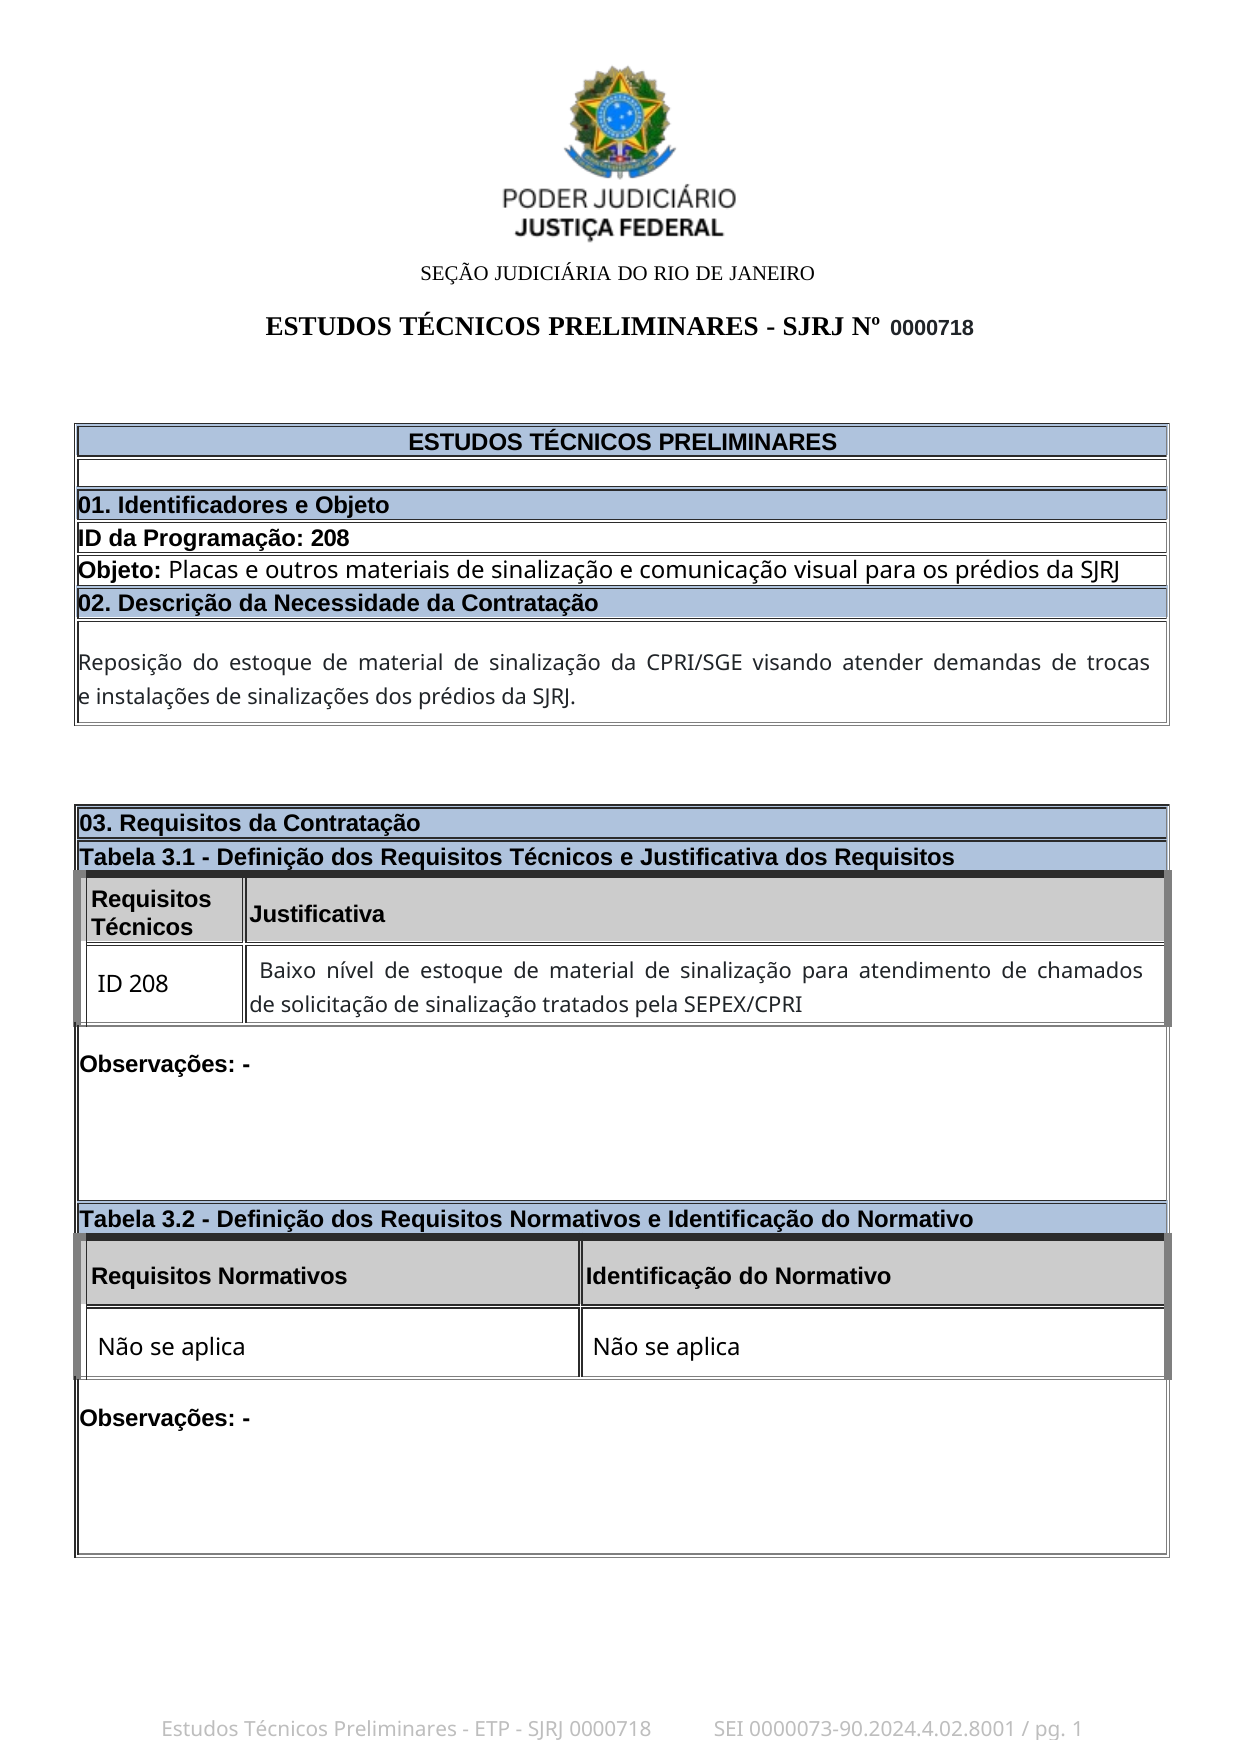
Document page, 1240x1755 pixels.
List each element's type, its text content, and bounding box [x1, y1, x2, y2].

table_cell [81, 1304, 86, 1376]
table_cell Justificativa [247, 878, 1164, 941]
table_cell Objeto: Placas e outros materiais de sinalização e comunicação visual para os prédios da SJRJ [79, 556, 1166, 584]
table_cell ID da Programação: 208 [79, 523, 1166, 552]
table_cell Tabela 3.1 - Definição dos Requisitos Técnicos e Justificativa dos Requisitos [79, 842, 1166, 870]
table_cell Observações: - [79, 1380, 1166, 1553]
table_cell [81, 878, 86, 941]
table_cell Observações: - [79, 1027, 1166, 1199]
table_cell [81, 1241, 86, 1304]
table_cell [81, 941, 86, 1022]
table_cell Requisitos Técnicos [87, 878, 242, 941]
table_cell Tabela 3.2 - Definição dos Requisitos Normativos e Identificação do Normativo [79, 1204, 1166, 1233]
table_cell Requisitos Normativos [87, 1241, 578, 1304]
table_cell Identificação do Normativo [583, 1241, 1164, 1304]
table_cell [79, 460, 1166, 486]
table_header 03. Requisitos da Contratação [79, 809, 1166, 837]
table_cell Não se aplica [87, 1309, 578, 1376]
table_cell 01. Identificadores e Objeto [79, 491, 1166, 519]
table_cell Reposição do estoque de material de sinalização da CPRI/SGE visando atender demandas de trocas e instalações de sinalizações dos prédios da SJRJ. [79, 622, 1166, 721]
table_cell 02. Descrição da Necessidade da Contratação [79, 589, 1166, 617]
table_cell Não se aplica [583, 1309, 1164, 1376]
table_cell ID 208 [87, 946, 242, 1022]
table_cell Baixo nível de estoque de material de sinalização para atendimento de chamados de solicitação de sinalização tratados pela SEPEX/CPRI [247, 946, 1164, 1022]
subtitle ESTUDOS TÉCNICOS PRELIMINARES - SJRJ Nº 0000718 [59, 310, 1180, 341]
table_header ESTUDOS TÉCNICOS PRELIMINARES [79, 427, 1166, 455]
